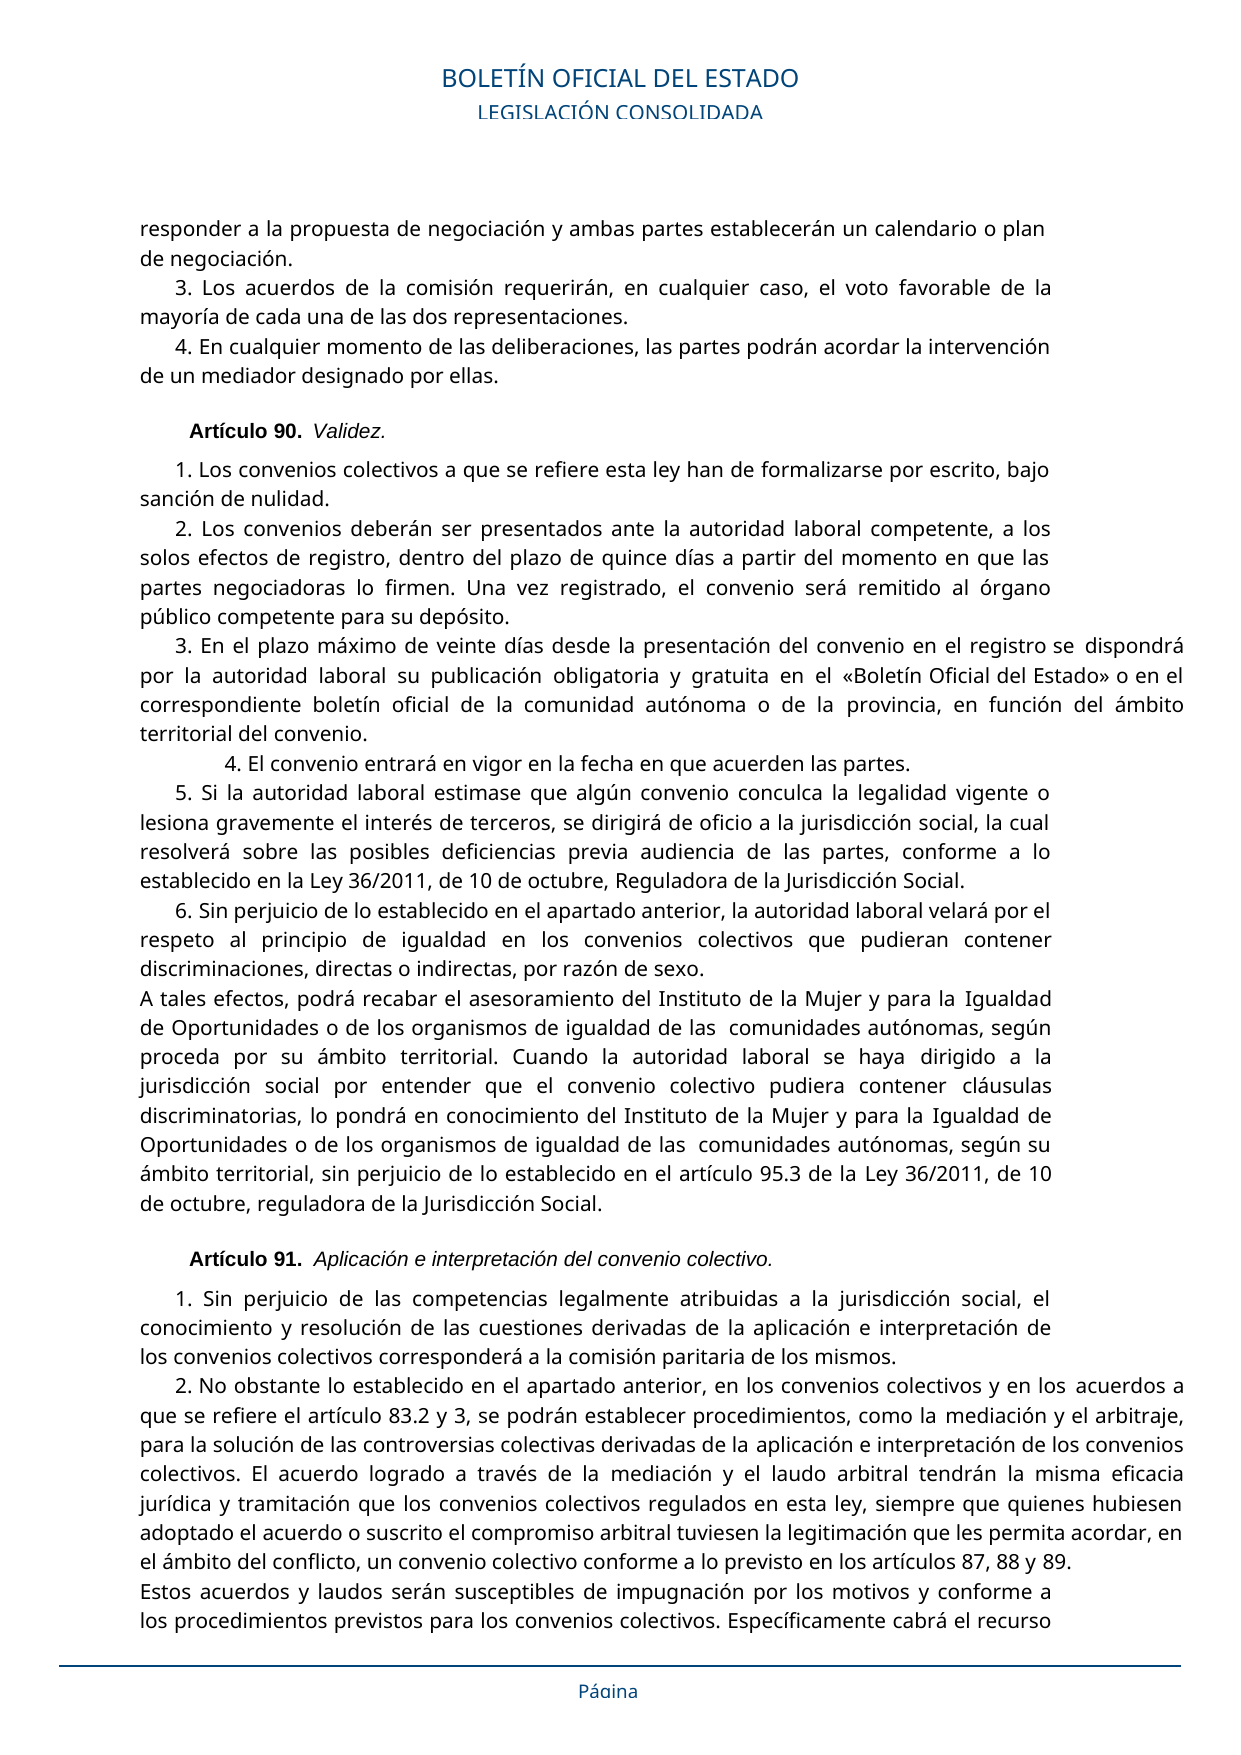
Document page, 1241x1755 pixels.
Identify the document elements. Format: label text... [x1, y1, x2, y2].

text A tales efectos, podrá recabar el asesoramiento del Instituto de la Mujer y para la Igualdad de Oportunidades o de los organismos de igualdad de las comunidades autónomas, según proceda por su ámbito territorial. Cuando la autoridad laboral se haya dirigido a la jurisdicción social por entender que el convenio colectivo pudiera contener cláusulas discriminatorias, lo pondrá en conocimiento del Instituto de la Mujer y para la Igualdad de Oportunidades o de los organismos de igualdad de las comunidades autónomas, según su ámbito territorial, sin perjuicio de lo establecido en el artículo 95.3 de la Ley 36/2011, de 10 de octubre, reguladora de la Jurisdicción Social. [139, 984, 1052, 1217]
list En cualquier momento de las deliberaciones, las partes podrán acordar la intervención de un mediador designado por ellas. [139, 332, 1052, 390]
list Los convenios colectivos a que se refiere esta ley han de formalizarse por escrito, bajo sanción de nulidad. [139, 455, 1052, 513]
list Los convenios deberán ser presentados ante la autoridad laboral competente, a los solos efectos de registro, dentro del plazo de quince días a partir del momento en que las partes negociadoras lo firmen. Una vez registrado, el convenio será remitido al órgano público competente para su depósito. [139, 514, 1052, 630]
text Estos acuerdos y laudos serán susceptibles de impugnación por los motivos y conforme a los procedimientos previstos para los convenios colectivos. Específicamente cabrá el recurso [139, 1577, 1052, 1635]
list No obstante lo establecido en el apartado anterior, en los convenios colectivos y en los acuerdos a que se refiere el artículo 83.2 y 3, se podrán establecer procedimientos, como la mediación y el arbitraje, para la solución de las controversias colectivas derivadas de la aplicación e interpretación de los convenios colectivos. El acuerdo logrado a través de la mediación y el laudo arbitral tendrán la misma eficacia jurídica y tramitación que los convenios colectivos regulados en esta ley, siempre que quienes hubiesen adoptado el acuerdo o suscrito el compromiso arbitral tuviesen la legitimación que les permita acordar, en el ámbito del conflicto, un convenio colectivo conforme a lo previsto en los artículos 87, 88 y 89. [139, 1372, 1184, 1576]
list Los acuerdos de la comisión requerirán, en cualquier caso, el voto favorable de la mayoría de cada una de las dos representaciones. [139, 273, 1052, 331]
list El convenio entrará en vigor en la fecha en que acuerden las partes. [224, 749, 1184, 777]
list En el plazo máximo de veinte días desde la presentación del convenio en el registro se dispondrá por la autoridad laboral su publicación obligatoria y gratuita en el «Boletín Oficial del Estado» o en el correspondiente boletín oficial de la comunidad autónoma o de la provincia, en función del ámbito territorial del convenio. [139, 631, 1184, 748]
list Sin perjuicio de las competencias legalmente atribuidas a la jurisdicción social, el conocimiento y resolución de las cuestiones derivadas de la aplicación e interpretación de los convenios colectivos corresponderá a la comisión paritaria de los mismos. [139, 1284, 1052, 1371]
list Si la autoridad laboral estimase que algún convenio conculca la legalidad vigente o lesiona gravemente el interés de terceros, se dirigirá de oficio a la jurisdicción social, la cual resolverá sobre las posibles deficiencias previa audiencia de las partes, conforme a lo establecido en la Ley 36/2011, de 10 de octubre, Reguladora de la Jurisdicción Social. [139, 778, 1052, 894]
text Artículo 90. Validez. [189, 418, 1184, 442]
text Artículo 91. Aplicación e interpretación del convenio colectivo. [189, 1247, 1184, 1271]
list Sin perjuicio de lo establecido en el apartado anterior, la autoridad laboral velará por el respeto al principio de igualdad en los convenios colectivos que pudieran contener discriminaciones, directas o indirectas, por razón de sexo. [139, 896, 1052, 983]
text responder a la propuesta de negociación y ambas partes establecerán un calendario o plan de negociación. [139, 214, 1052, 272]
